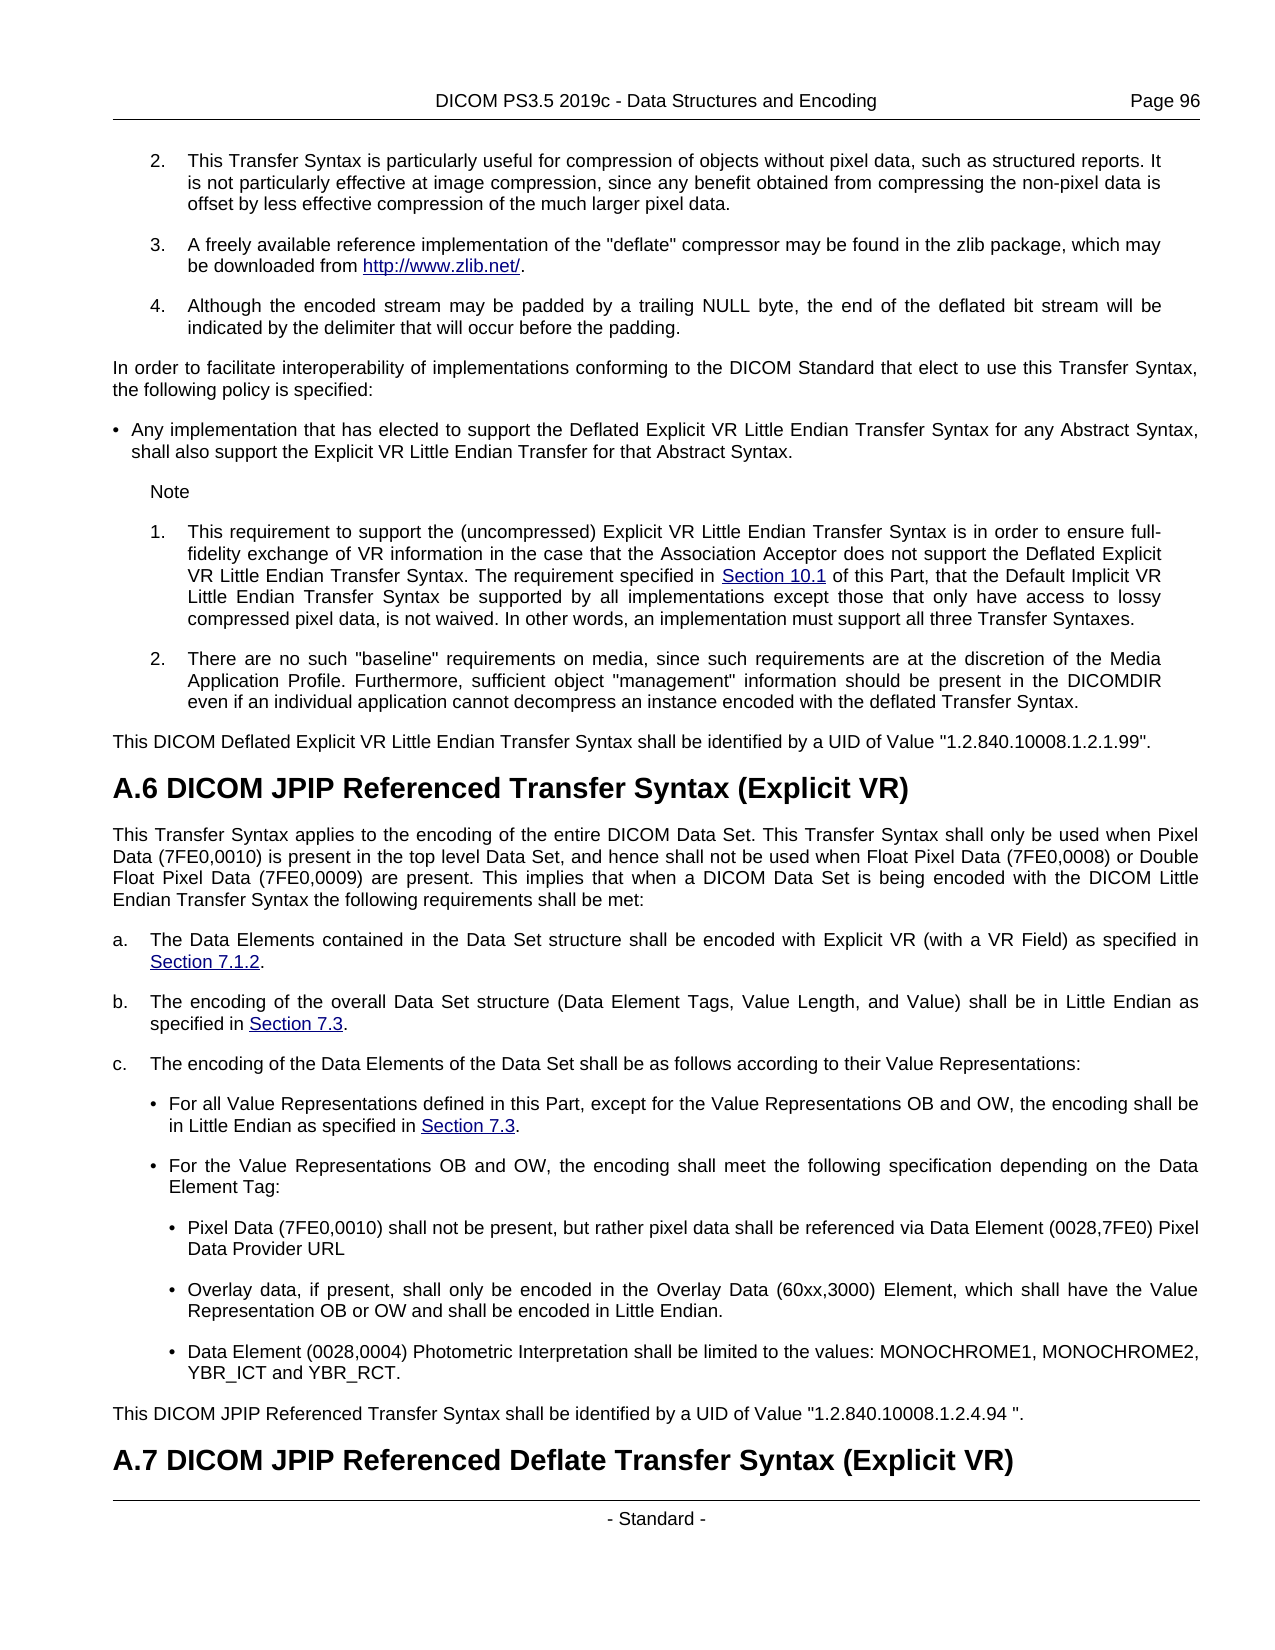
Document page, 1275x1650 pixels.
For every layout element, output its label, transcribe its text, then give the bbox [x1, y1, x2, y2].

text A.7 DICOM JPIP Referenced Deflate Transfer Syntax (Explicit VR) [112, 1443, 1200, 1476]
text • Any implementation that has elected to support the Deflated Explicit VR Little Endian Transfer Syntax for any Abstract Syntax, shall also support the Explicit VR Little Endian Transfer for that Abstract Syntax. [112, 419, 1200, 462]
text 4. Although the encoded stream may be padded by a trailing NULL byte, the end of the deflated bit stream will be indicated by the delimiter that will occur before the padding. [150, 295, 1162, 338]
text c. The encoding of the Data Elements of the Data Set shall be as follows according to their Value Representations: [112, 1053, 1200, 1074]
text 2. There are no such "baseline" requirements on media, since such requirements are at the discretion of the Media Application Profile. Furthermore, sufficient object "management" information should be present in the DICOMDIR even if an individual application cannot decompress an instance encoded with the deflated Transfer Syntax. [150, 648, 1162, 712]
text • Overlay data, if present, shall only be encoded in the Overlay Data (60xx,3000) Element, which shall have the Value Representation OB or OW and shall be encoded in Little Endian. [169, 1278, 1200, 1322]
text b. The encoding of the overall Data Set structure (Data Element Tags, Value Length, and Value) shall be in Little Endian as specified in Section 7.3. [112, 991, 1200, 1034]
text A.6 DICOM JPIP Referenced Transfer Syntax (Explicit VR) [112, 772, 1200, 805]
text 2. This Transfer Syntax is particularly useful for compression of objects without pixel data, such as structured reports. It is not particularly effective at image compression, since any benefit obtained from compressing the non-pixel data is offset by less effective compression of the much larger pixel data. [150, 150, 1162, 215]
text This DICOM JPIP Referenced Transfer Syntax shall be identified by a UID of Value "1.2.840.10008.1.2.4.94 ". [112, 1402, 1200, 1424]
text 1. This requirement to support the (uncompressed) Explicit VR Little Endian Transfer Syntax is in order to ensure full-fidelity exchange of VR information in the case that the Association Acceptor does not support the Deflated Explicit VR Little Endian Transfer Syntax. The requirement specified in Section 10.1 of this Part, that the Default Implicit VR Little Endian Transfer Syntax be supported by all implementations except those that only have access to lossy compressed pixel data, is not waived. In other words, an implementation must support all three Transfer Syntaxes. [150, 521, 1162, 629]
text • For the Value Representations OB and OW, the encoding shall meet the following specification depending on the Data Element Tag: [150, 1155, 1200, 1198]
text This DICOM Deflated Explicit VR Little Endian Transfer Syntax shall be identified by a UID of Value "1.2.840.10008.1.2.1.99". [112, 731, 1200, 753]
text • Data Element (0028,0004) Photometric Interpretation shall be limited to the values: MONOCHROME1, MONOCHROME2, YBR_ICT and YBR_RCT. [169, 1340, 1200, 1383]
text a. The Data Elements contained in the Data Set structure shall be encoded with Explicit VR (with a VR Field) as specified in Section 7.1.2. [112, 929, 1200, 972]
text • Pixel Data (7FE0,0010) shall not be present, but rather pixel data shall be referenced via Data Element (0028,7FE0) Pixel Data Provider URL [169, 1217, 1200, 1260]
text In order to facilitate interoperability of implementations conforming to the DICOM Standard that elect to use this Transfer Syntax, the following policy is specified: [112, 357, 1200, 400]
text 3. A freely available reference implementation of the "deflate" compressor may be found in the zlib package, which may be downloaded from http://​www.zlib.net/. [150, 233, 1162, 277]
text Note [150, 481, 1162, 502]
text • For all Value Representations defined in this Part, except for the Value Representations OB and OW, the encoding shall be in Little Endian as specified in Section 7.3. [150, 1093, 1200, 1136]
text This Transfer Syntax applies to the encoding of the entire DICOM Data Set. This Transfer Syntax shall only be used when Pixel Data (7FE0,0010) is present in the top level Data Set, and hence shall not be used when Float Pixel Data (7FE0,0008) or Double Float Pixel Data (7FE0,0009) are present. This implies that when a DICOM Data Set is being encoded with the DICOM Little Endian Transfer Syntax the following requirements shall be met: [112, 824, 1200, 910]
